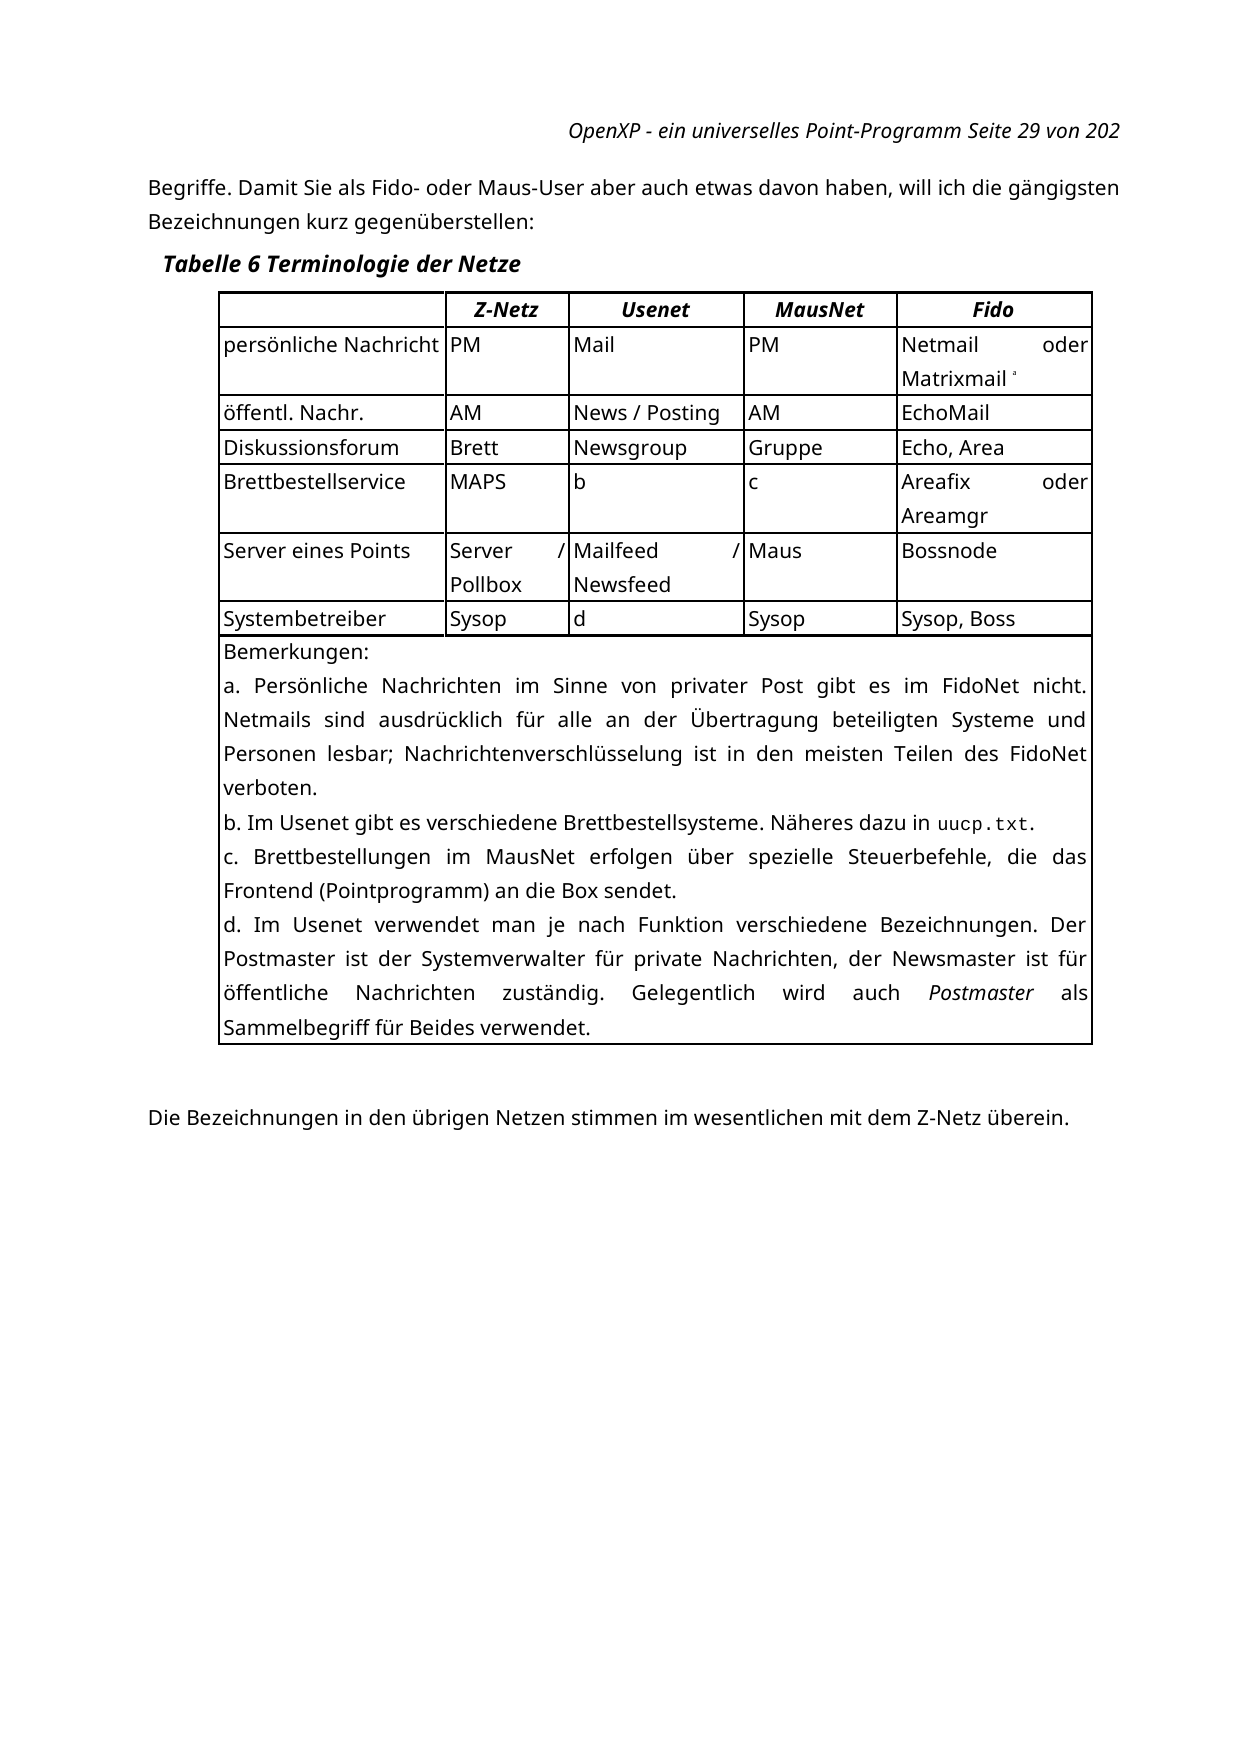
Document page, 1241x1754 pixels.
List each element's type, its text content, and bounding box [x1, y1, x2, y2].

table_cell c [745, 465, 896, 532]
table_cell Brettbestellservice [220, 465, 444, 532]
table_cell AM [447, 396, 568, 429]
table_cell Diskussionsforum [220, 431, 444, 463]
table_cell Systembetreiber [220, 602, 444, 634]
table_cell Mail [570, 328, 743, 394]
table_cell Sysop [447, 602, 568, 634]
table_cell persönliche Nachricht [220, 328, 444, 394]
table_cell Bemerkungen: a. Persönliche Nachrichten im Sinne von privater Post gibt es im FidoNet nicht. Netmails sind ausdrücklich für alle an der Übertragung beteiligten Systeme und Personen lesbar; Nachrichtenverschlüsselung ist in den meisten Teilen des FidoNet verboten. b. Im Usenet gibt es verschiedene Brettbestellsysteme. Näheres dazu in uucp.txt. c. Brettbestellungen im MausNet erfolgen über spezielle Steuerbefehle, die das Frontend (Pointprogramm) an die Box sendet. d. Im Usenet verwendet man je nach Funktion verschiedene Bezeichnungen. Der Postmaster ist der Systemverwalter für private Nachrichten, der Newsmaster ist für öffentliche Nachrichten zuständig. Gelegentlich wird auch Postmaster als Sammelbegriff für Beides verwendet. [220, 637, 1091, 1043]
table_cell News / Posting [570, 396, 743, 429]
table_cell Maus [745, 534, 896, 600]
table_cell d [570, 602, 743, 634]
table_cell Areafix oder Areamgr [898, 465, 1091, 532]
table_cell Server eines Points [220, 534, 444, 600]
table_cell Server / Pollbox [447, 534, 568, 600]
text Die Bezeichnungen in den übrigen Netzen stimmen im wesentlichen mit dem Z-Netz überein. [148, 1103, 1122, 1132]
table_cell Newsgroup [570, 431, 743, 463]
table_cell Bossnode [898, 534, 1091, 600]
table_header [220, 294, 444, 326]
table_cell b [570, 465, 743, 532]
table_cell Gruppe [745, 431, 896, 463]
table_cell öffentl. Nachr. [220, 396, 444, 429]
text Tabelle 6 Terminologie der Netze [162, 248, 1122, 279]
table_cell MAPS [447, 465, 568, 532]
table_cell Mailfeed / Newsfeed [570, 534, 743, 600]
table_cell Sysop, Boss [898, 602, 1091, 634]
table_cell Brett [447, 431, 568, 463]
text Begriffe. Damit Sie als Fido- oder Maus-User aber auch etwas davon haben, will ich die gängigsten Bezeichnungen kurz gegenüberstellen: [148, 173, 1122, 235]
table_header MausNet [745, 294, 896, 326]
table_cell PM [745, 328, 896, 394]
table_cell EchoMail [898, 396, 1091, 429]
table_header Usenet [570, 294, 743, 326]
table_cell Netmail oder Matrixmail a [898, 328, 1091, 394]
table_header Z-Netz [447, 294, 568, 326]
table_cell AM [745, 396, 896, 429]
table_header Fido [898, 294, 1091, 326]
table_cell Echo, Area [898, 431, 1091, 463]
table_cell Sysop [745, 602, 896, 634]
table_cell PM [447, 328, 568, 394]
